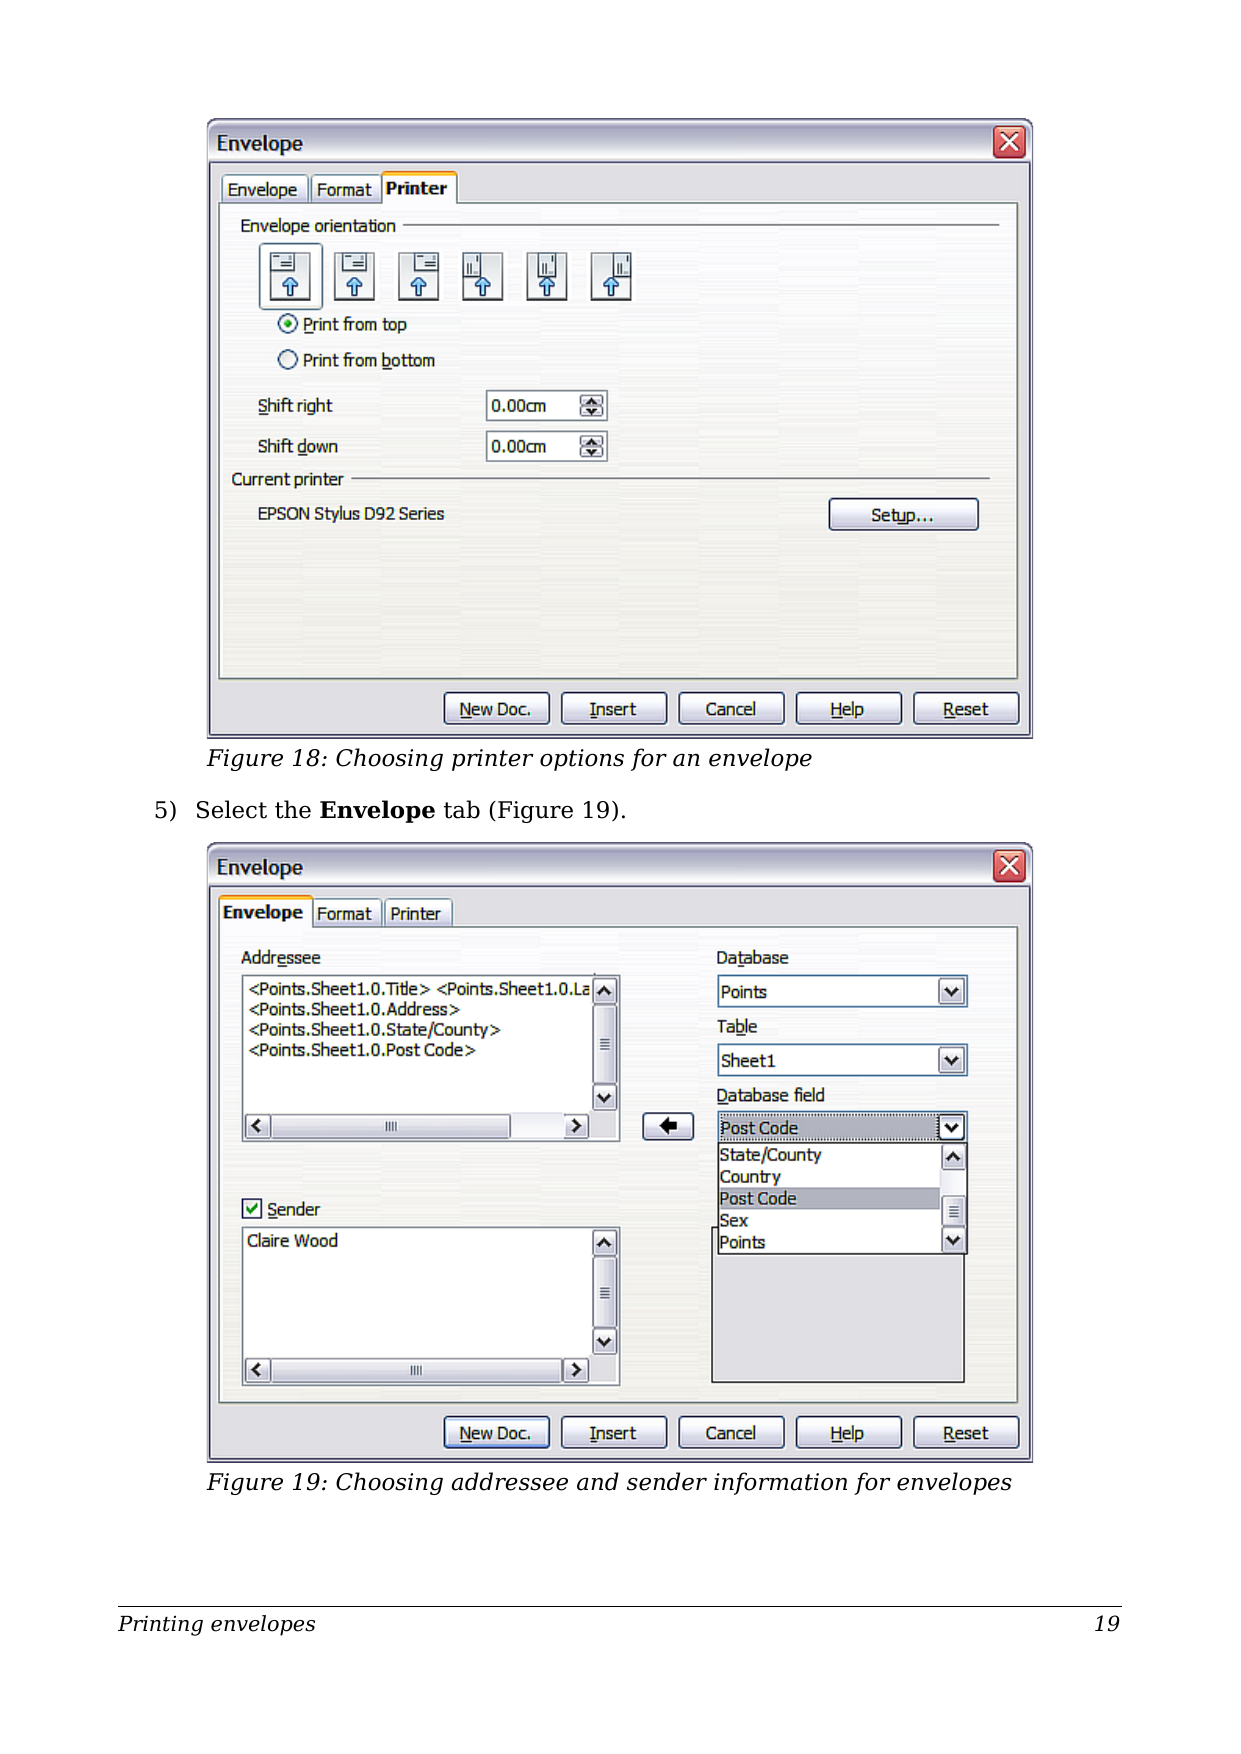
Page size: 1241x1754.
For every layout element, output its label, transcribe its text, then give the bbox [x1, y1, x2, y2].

list Select the Envelope tab (Figure 19). [177, 797, 1122, 824]
picture [206, 118, 1034, 739]
picture [206, 842, 1034, 1463]
text Figure 19: Choosing addressee and sender information for envelopes [207, 1469, 1033, 1496]
text Figure 18: Choosing printer options for an envelope [207, 745, 1033, 771]
